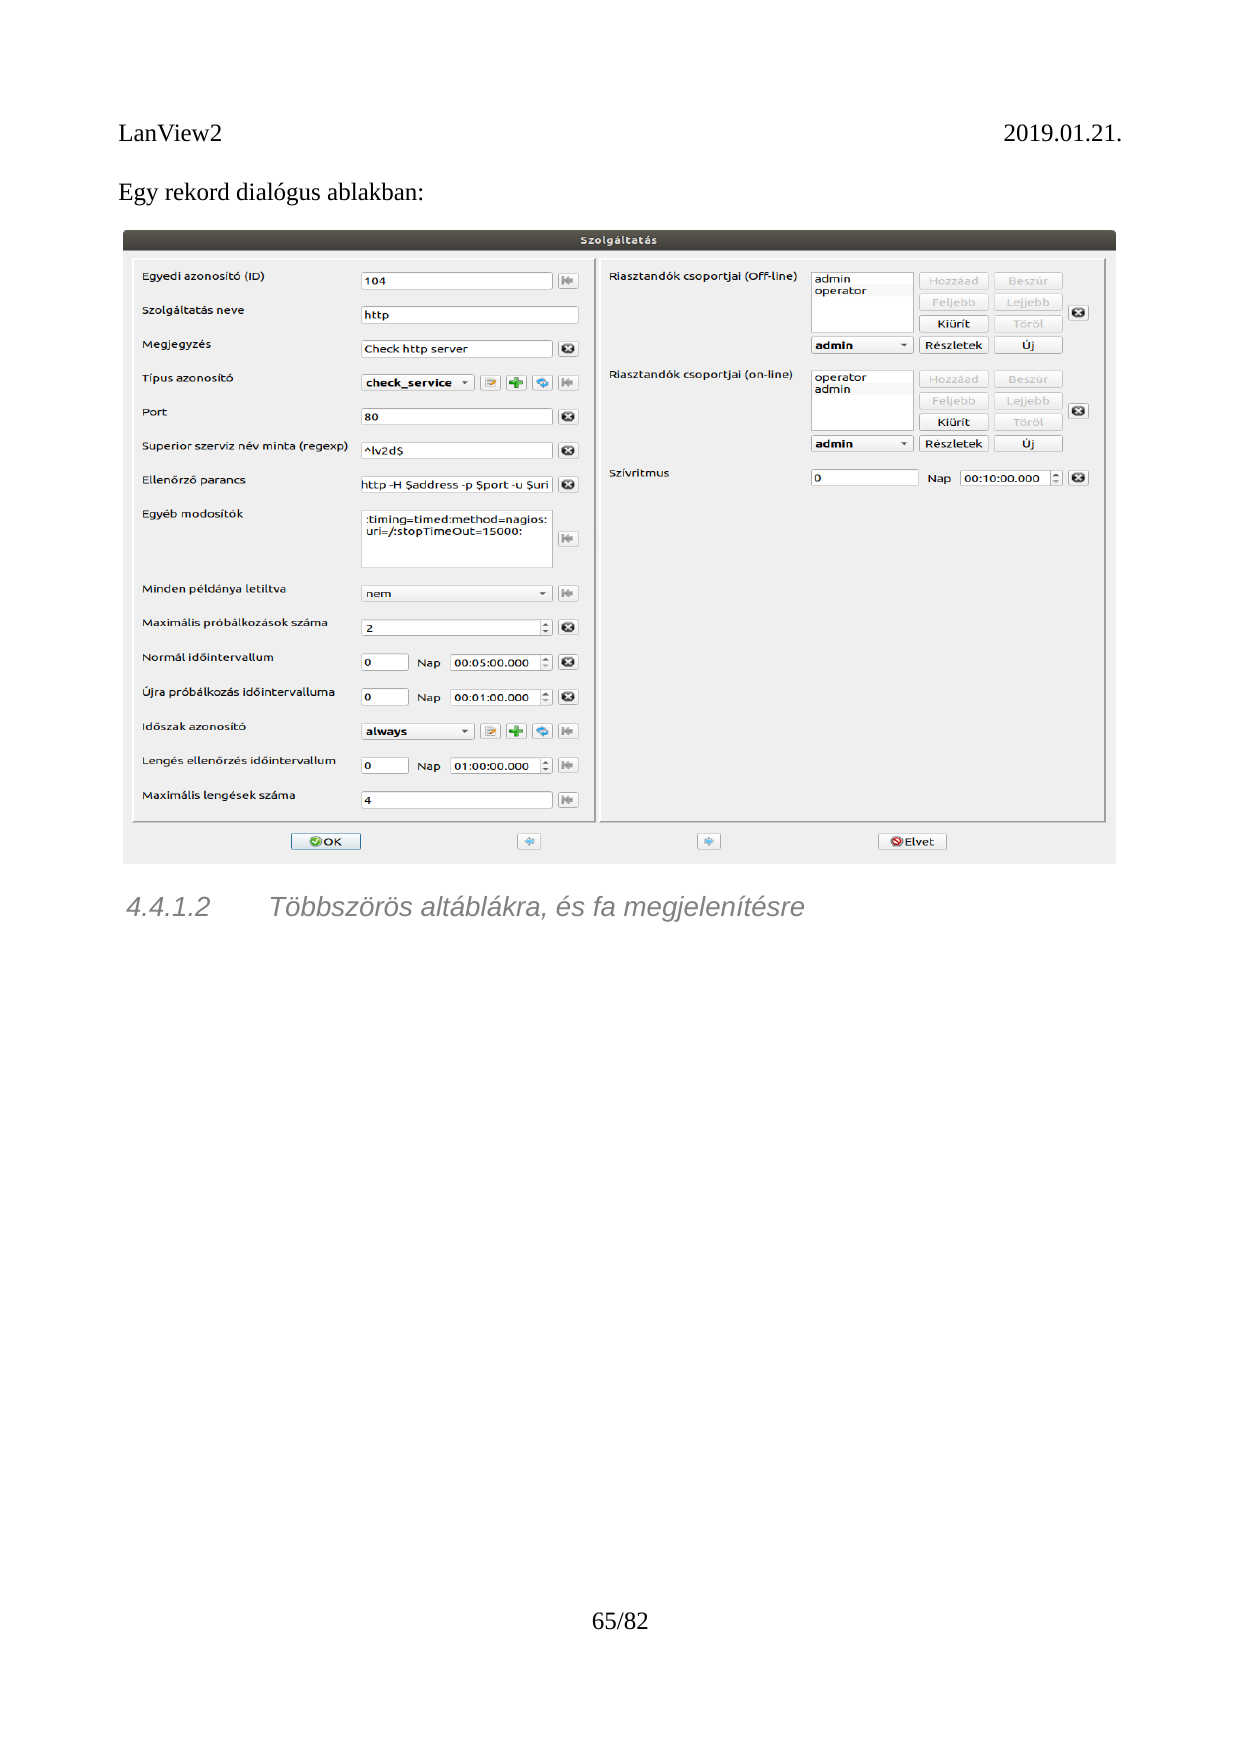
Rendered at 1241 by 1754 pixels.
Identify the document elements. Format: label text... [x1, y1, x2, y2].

picture [118, 226, 1123, 870]
subtitle Többszörös altáblákra, és fa megjelenítésre [118, 890, 1122, 922]
text Egy rekord dialógus ablakban: [118, 177, 1122, 206]
